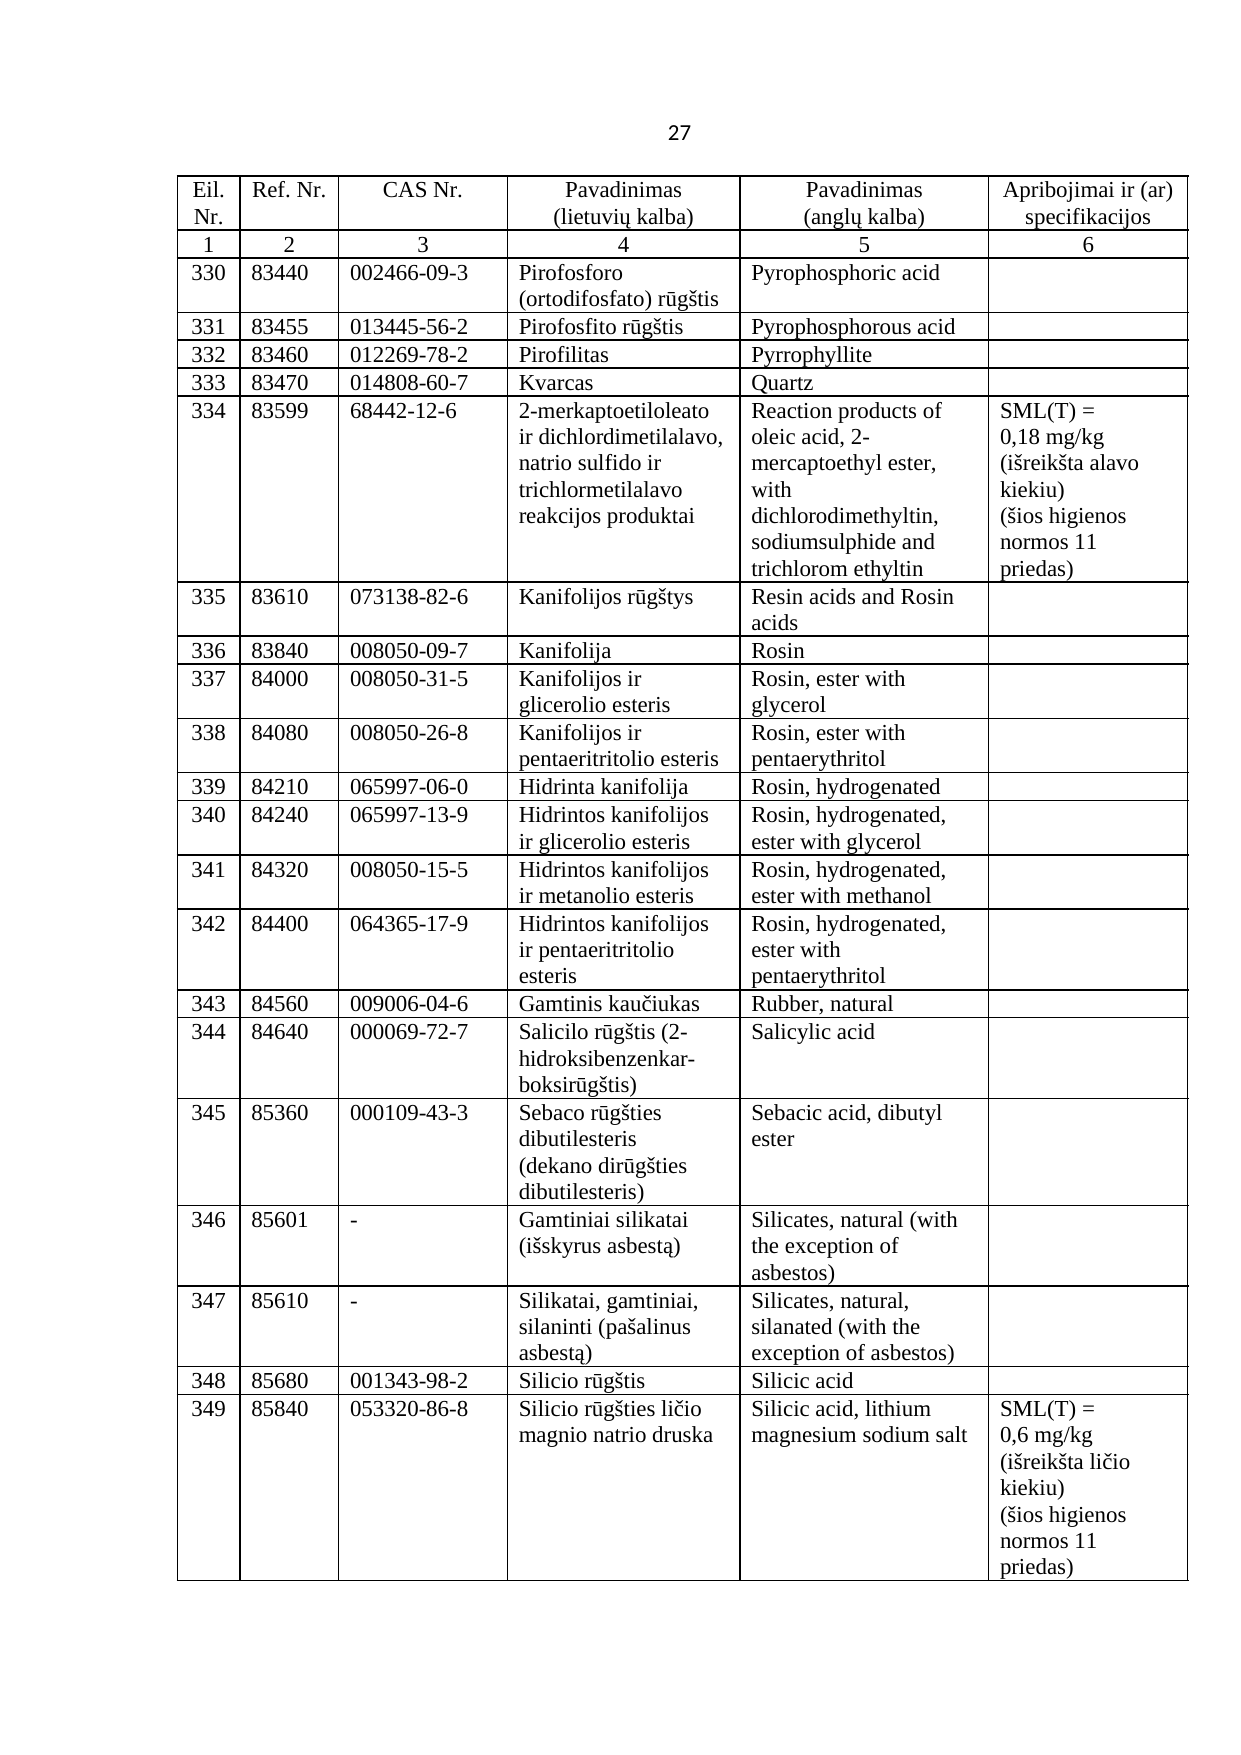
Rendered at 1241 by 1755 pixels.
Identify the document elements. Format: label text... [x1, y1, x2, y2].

table_cell 83840 [241, 637, 338, 663]
table_cell 85360 [241, 1099, 338, 1204]
table_cell 336 [178, 637, 239, 663]
table_cell 332 [178, 341, 239, 367]
table_cell Sebacic acid, dibutyl ester [741, 1099, 988, 1204]
table_cell Pyrrophyllite [741, 341, 988, 367]
table_cell 337 [178, 665, 239, 718]
table_cell Sebaco rūgšties dibutilesteris (dekano dirūgšties dibutilesteris) [508, 1099, 739, 1204]
table_cell Rosin [741, 637, 988, 663]
table_cell Gamtinis kaučiukas [508, 991, 739, 1017]
table_cell Hidrinta kanifolija [508, 773, 739, 800]
table_cell [989, 773, 1187, 800]
table_cell 68442-12-6 [339, 397, 507, 581]
table_cell [989, 665, 1187, 718]
table_cell 339 [178, 773, 239, 800]
table_cell 330 [178, 259, 239, 311]
table_header Apribojimai ir (ar) specifikacijos [989, 177, 1187, 229]
table_cell 83599 [241, 397, 338, 581]
table_cell Pirofilitas [508, 341, 739, 367]
table_cell Quartz [741, 369, 988, 395]
table_cell 84000 [241, 665, 338, 718]
table_cell [989, 1099, 1187, 1204]
table_cell 000069-72-7 [339, 1018, 507, 1097]
table_cell Silicio rūgštis [508, 1367, 739, 1394]
table_cell Silicates, natural, silanated (with the exception of asbestos) [741, 1287, 988, 1366]
table_cell [989, 637, 1187, 663]
table_cell Resin acids and Rosin acids [741, 583, 988, 635]
table_cell 5 [741, 231, 988, 257]
table_cell [989, 313, 1187, 339]
table_cell 84400 [241, 910, 338, 989]
table_cell 83610 [241, 583, 338, 635]
table_cell 343 [178, 991, 239, 1017]
table_cell [989, 801, 1187, 854]
table_cell 001343-98-2 [339, 1367, 507, 1394]
table_cell Rubber, natural [741, 991, 988, 1017]
table_cell Gamtiniai silikatai (išskyrus asbestą) [508, 1206, 739, 1285]
table_cell 065997-13-9 [339, 801, 507, 854]
table_cell 347 [178, 1287, 239, 1366]
table_cell 85601 [241, 1206, 338, 1285]
table_cell 335 [178, 583, 239, 635]
table_cell [989, 1018, 1187, 1097]
table_cell Rosin, hydrogenated, ester with methanol [741, 856, 988, 908]
table_cell 340 [178, 801, 239, 854]
table_cell 348 [178, 1367, 239, 1394]
table_cell Kanifolijos ir pentaeritritolio esteris [508, 719, 739, 772]
table_cell 064365-17-9 [339, 910, 507, 989]
table_cell Salicylic acid [741, 1018, 988, 1097]
table_cell 85610 [241, 1287, 338, 1366]
table_cell 349 [178, 1395, 239, 1580]
table_cell 2-merkaptoetiloleato ir dichlordimetilalavo, natrio sulfido ir trichlormetilalavo reakcijos produktai [508, 397, 739, 581]
table_cell Salicilo rūgštis (2-hidroksibenzenkar-boksirūgštis) [508, 1018, 739, 1097]
table_cell 344 [178, 1018, 239, 1097]
table_cell [989, 991, 1187, 1017]
table_cell [989, 719, 1187, 772]
table_cell Reaction products of oleic acid, 2-mercaptoethyl ester, with dichlorodimethyltin, sodiumsulphide and trichlorom ethyltin [741, 397, 988, 581]
table_header Pavadinimas (anglų kalba) [741, 177, 988, 229]
table_cell - [339, 1206, 507, 1285]
table_cell Kanifolijos ir glicerolio esteris [508, 665, 739, 718]
table_cell 341 [178, 856, 239, 908]
table_cell 84210 [241, 773, 338, 800]
table_cell 013445-56-2 [339, 313, 507, 339]
table_cell [989, 1206, 1187, 1285]
table_cell 346 [178, 1206, 239, 1285]
table_cell [989, 583, 1187, 635]
table_cell Pyrophosphoric acid [741, 259, 988, 311]
table_cell 85680 [241, 1367, 338, 1394]
table_cell Kanifolija [508, 637, 739, 663]
table_cell [989, 259, 1187, 311]
table_cell Hidrintos kanifolijos ir pentaeritritolio esteris [508, 910, 739, 989]
table_cell Rosin, hydrogenated [741, 773, 988, 800]
table_cell 84560 [241, 991, 338, 1017]
table_cell Pirofosfito rūgštis [508, 313, 739, 339]
table_cell Hidrintos kanifolijos ir glicerolio esteris [508, 801, 739, 854]
table_cell - [339, 1287, 507, 1366]
table_cell Rosin, ester with pentaerythritol [741, 719, 988, 772]
table_cell SML(T) = 0,18 mg/kg (išreikšta alavo kiekiu) (šios higienos normos 11 priedas) [989, 397, 1187, 581]
table_cell [989, 1367, 1187, 1394]
table_cell SML(T) = 0,6 mg/kg (išreikšta ličio kiekiu) (šios higienos normos 11 priedas) [989, 1395, 1187, 1580]
table_header Eil. Nr. [178, 177, 239, 229]
table_cell 014808-60-7 [339, 369, 507, 395]
table_cell Rosin, hydrogenated, ester with glycerol [741, 801, 988, 854]
table_cell 000109-43-3 [339, 1099, 507, 1204]
table_cell Silicio rūgšties ličio magnio natrio druska [508, 1395, 739, 1580]
table_cell 002466-09-3 [339, 259, 507, 311]
table_cell Pyrophosphorous acid [741, 313, 988, 339]
table_cell 334 [178, 397, 239, 581]
table_cell 333 [178, 369, 239, 395]
table_cell 83440 [241, 259, 338, 311]
table_cell Rosin, ester with glycerol [741, 665, 988, 718]
table_cell 3 [339, 231, 507, 257]
table_cell 065997-06-0 [339, 773, 507, 800]
table_cell 4 [508, 231, 739, 257]
table_cell 345 [178, 1099, 239, 1204]
table_cell 84240 [241, 801, 338, 854]
table_cell 84080 [241, 719, 338, 772]
table_cell 008050-26-8 [339, 719, 507, 772]
table_cell 83460 [241, 341, 338, 367]
table_cell 83455 [241, 313, 338, 339]
table_cell [989, 910, 1187, 989]
table_header CAS Nr. [339, 177, 507, 229]
table_cell Silikatai, gamtiniai, silaninti (pašalinus asbestą) [508, 1287, 739, 1366]
table_cell 342 [178, 910, 239, 989]
table_cell 008050-31-5 [339, 665, 507, 718]
table_cell 053320-86-8 [339, 1395, 507, 1580]
table_cell Pirofosforo (ortodifosfato) rūgštis [508, 259, 739, 311]
table_cell 84320 [241, 856, 338, 908]
table_cell 331 [178, 313, 239, 339]
table_cell 2 [241, 231, 338, 257]
table_cell 1 [178, 231, 239, 257]
table_cell 008050-09-7 [339, 637, 507, 663]
table_cell Rosin, hydrogenated, ester with pentaerythritol [741, 910, 988, 989]
table_cell 073138-82-6 [339, 583, 507, 635]
table_cell [989, 1287, 1187, 1366]
table_cell 338 [178, 719, 239, 772]
table_cell Kvarcas [508, 369, 739, 395]
table_cell 6 [989, 231, 1187, 257]
table_cell 84640 [241, 1018, 338, 1097]
table_cell Hidrintos kanifolijos ir metanolio esteris [508, 856, 739, 908]
table_cell 009006-04-6 [339, 991, 507, 1017]
table_cell [989, 856, 1187, 908]
table_header Ref. Nr. [241, 177, 338, 229]
table_cell 008050-15-5 [339, 856, 507, 908]
table_cell Kanifolijos rūgštys [508, 583, 739, 635]
table_header Pavadinimas (lietuvių kalba) [508, 177, 739, 229]
table_cell Silicic acid, lithium magnesium sodium salt [741, 1395, 988, 1580]
table_cell [989, 369, 1187, 395]
table_cell [989, 341, 1187, 367]
table_cell 85840 [241, 1395, 338, 1580]
table_cell 012269-78-2 [339, 341, 507, 367]
table_cell 83470 [241, 369, 338, 395]
table_cell Silicic acid [741, 1367, 988, 1394]
